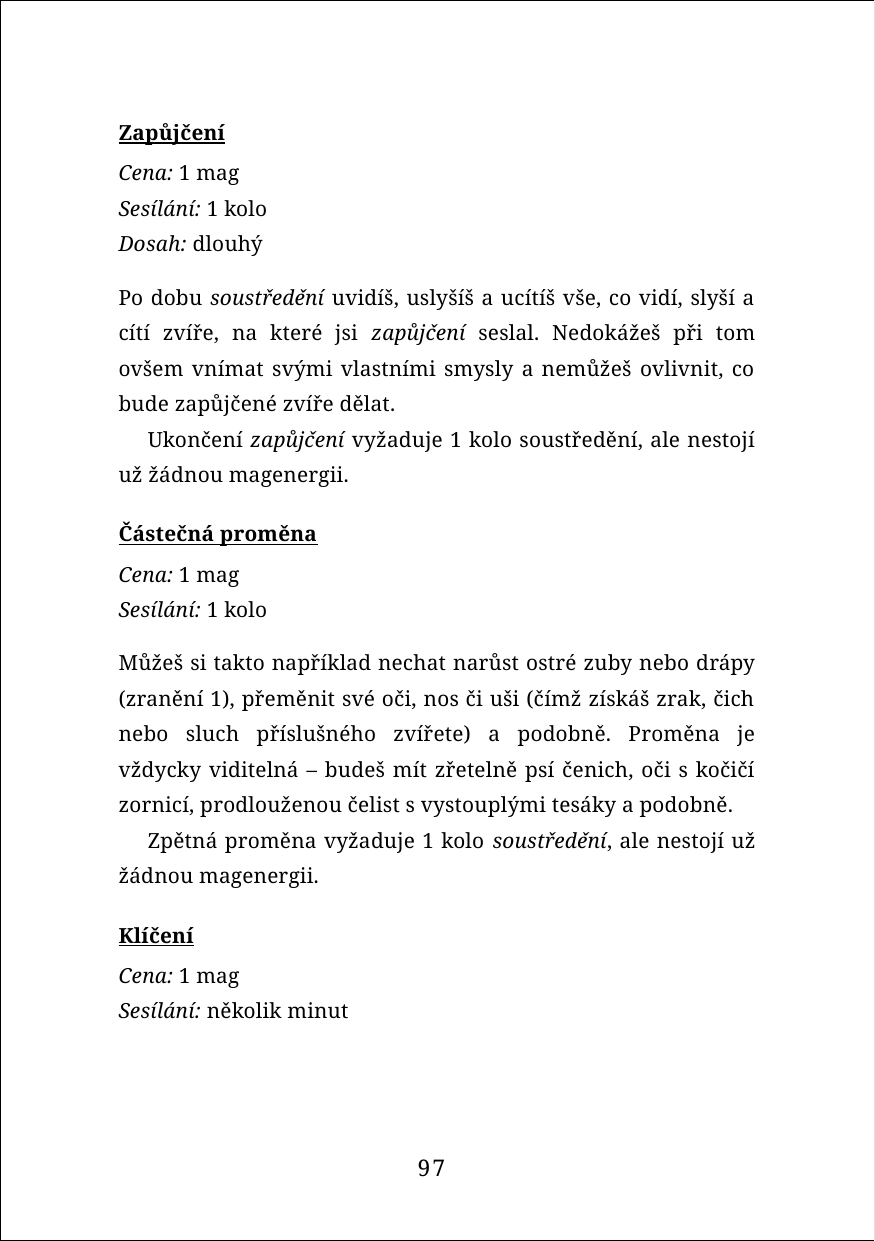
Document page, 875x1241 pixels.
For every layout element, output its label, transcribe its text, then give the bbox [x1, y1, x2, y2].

text Po dobu soustředění uvidíš, uslyšíš a ucítíš vše, co vidí, slyší a cítí zvíře, na které jsi zapůjčení seslal. Nedokážeš při tom ovšem vnímat svými vlastními smysly a nemůžeš ovlivnit, co bude zapůjčené zvíře dělat. Ukončení zapůjčení vyžaduje 1 kolo soustředění, ale nestojí už žádnou magenergii. [118, 283, 756, 489]
subtitle Částečná proměna [118, 519, 756, 548]
subtitle Zapůjčení [118, 118, 756, 147]
text Můžeš si takto například nechat narůst ostré zuby nebo drápy (zranění 1), přeměnit své oči, nos či uši (čímž získáš zrak, čich nebo sluch příslušného zvířete) a podobně. Proměna je vždycky viditelná – budeš mít zřetelně psí čenich, oči s kočičí zornicí, prodlouženou čelist s vystouplými tesáky a podobně. Zpětná proměna vyžaduje 1 kolo soustředění, ale nestojí už žádnou magenergii. [118, 648, 756, 890]
text Cena: 1 mag Sesílání: 1 kolo [118, 560, 756, 624]
text Cena: 1 mag Sesílání: několik minut [118, 961, 756, 1025]
text Cena: 1 mag Sesílání: 1 kolo Dosah: dlouhý [118, 158, 756, 258]
subtitle Klíčení [118, 921, 756, 949]
